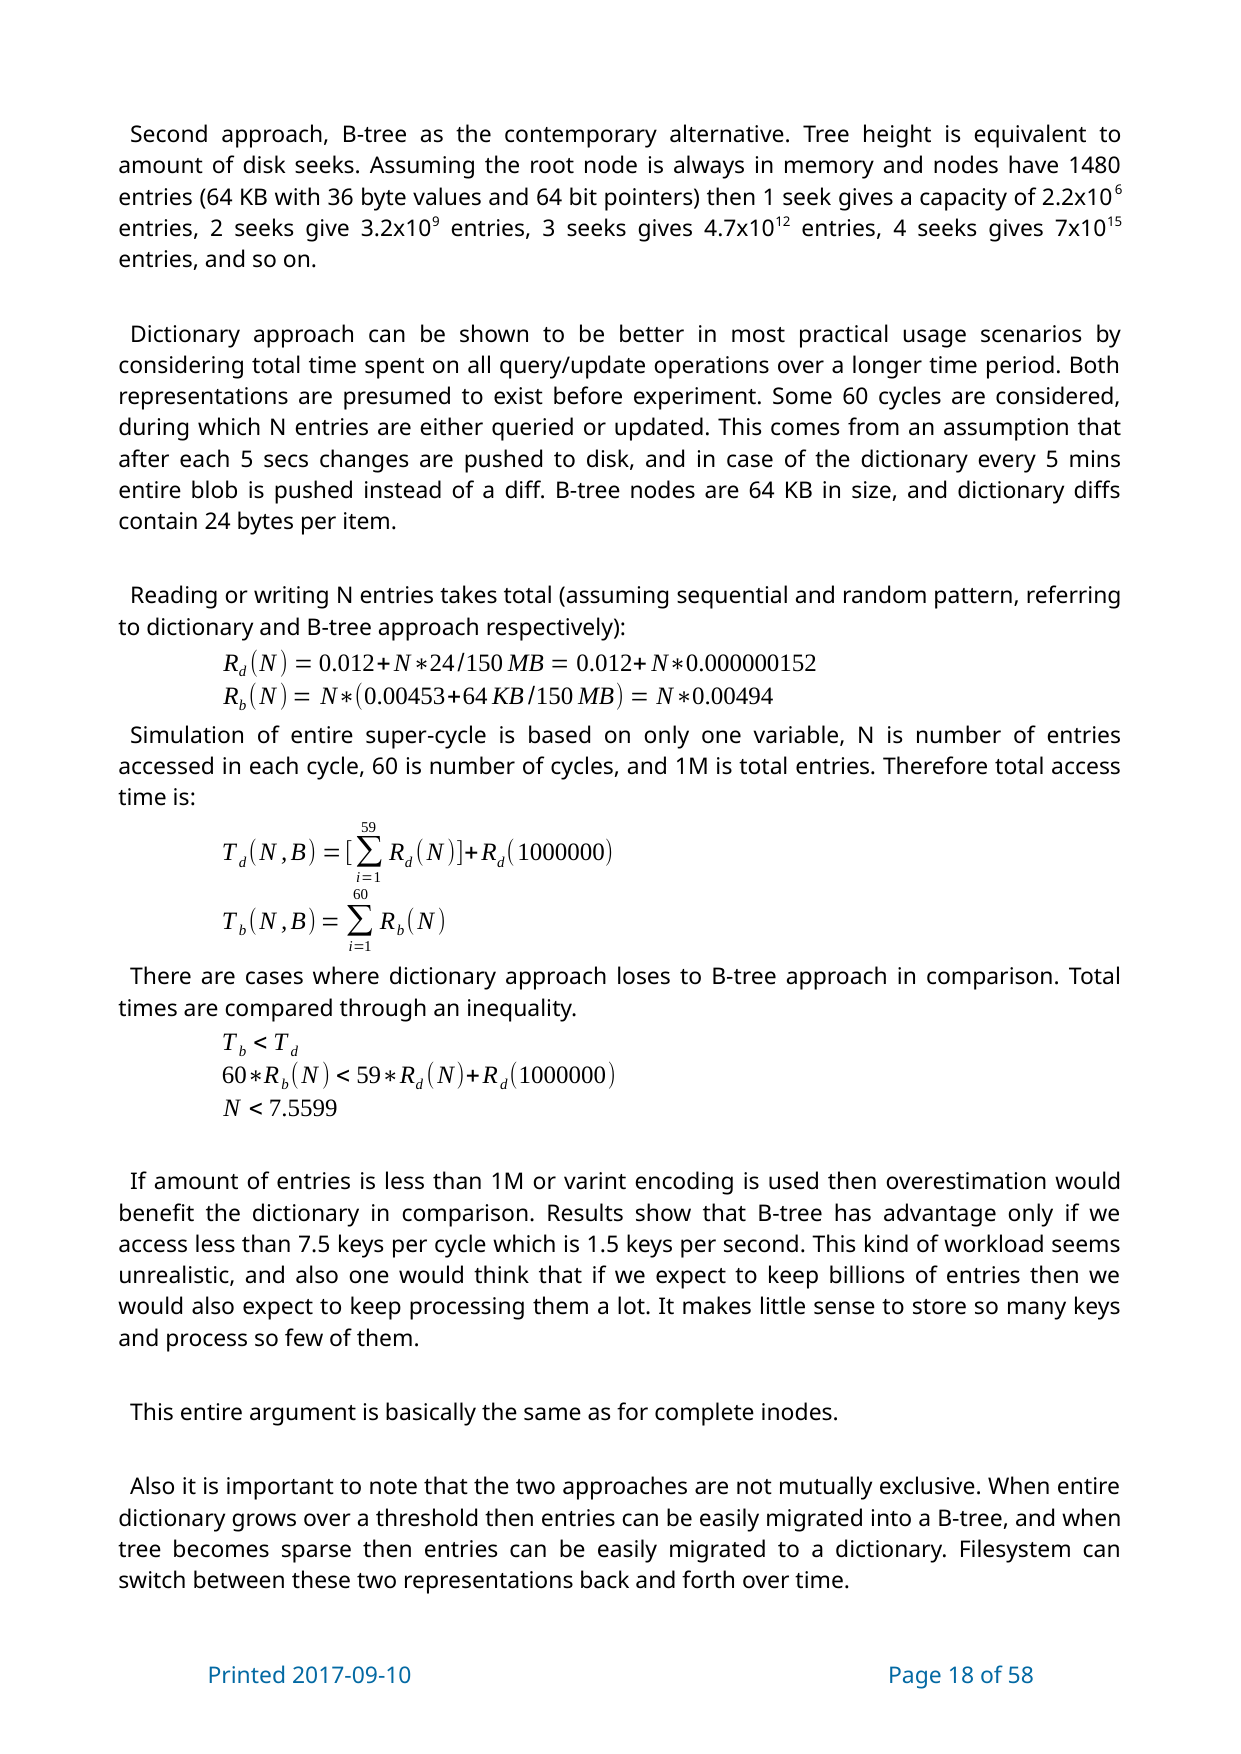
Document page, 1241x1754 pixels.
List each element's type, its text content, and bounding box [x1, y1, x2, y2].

text This entire argument is basically the same as for complete inodes. [118, 1396, 1122, 1427]
text There are cases where dictionary approach loses to B-tree approach in comparison. Total times are compared through an inequality. [118, 960, 1122, 1023]
text Reading or writing N entries takes total (assuming sequential and random pattern, referring to dictionary and B-tree approach respectively): [118, 579, 1122, 642]
text Also it is important to note that the two approaches are not mutually exclusive. When entire dictionary grows over a threshold then entries can be easily migrated into a B-tree, and when tree becomes sparse then entries can be easily migrated to a dictionary. Filesystem can switch between these two representations back and forth over time. [118, 1470, 1122, 1595]
text Second approach, B-tree as the contemporary alternative. Tree height is equivalent to amount of disk seeks. Assuming the root node is always in memory and nodes have 1480 entries (64 KB with 36 byte values and 64 bit pointers) then 1 seek gives a capacity of 2.2x106 entries, 2 seeks give 3.2x109 entries, 3 seeks gives 4.7x1012 entries, 4 seeks gives 7x1015 entries, and so on. [118, 118, 1122, 274]
text Simulation of entire super-cycle is based on only one variable, N is number of entries accessed in each cycle, 60 is number of cycles, and 1M is total entries. Therefore total access time is: [118, 719, 1122, 813]
text If amount of entries is less than 1M or varint encoding is used then overestimation would benefit the dictionary in comparison. Results show that B-tree has advantage only if we access less than 7.5 keys per cycle which is 1.5 keys per second. This kind of workload seems unrealistic, and also one would think that if we expect to keep billions of entries then we would also expect to keep processing them a lot. It makes little sense to store so many keys and process so few of them. [118, 1165, 1122, 1353]
text Dictionary approach can be shown to be better in most practical usage scenarios by considering total time spent on all query/update operations over a longer time period. Both representations are presumed to exist before experiment. Some 60 cycles are considered, during which N entries are either queried or updated. This comes from an assumption that after each 5 secs changes are pushed to disk, and in case of the dictionary every 5 mins entire blob is pushed instead of a diff. B-tree nodes are 64 KB in size, and dictionary diffs contain 24 bytes per item. [118, 317, 1122, 536]
